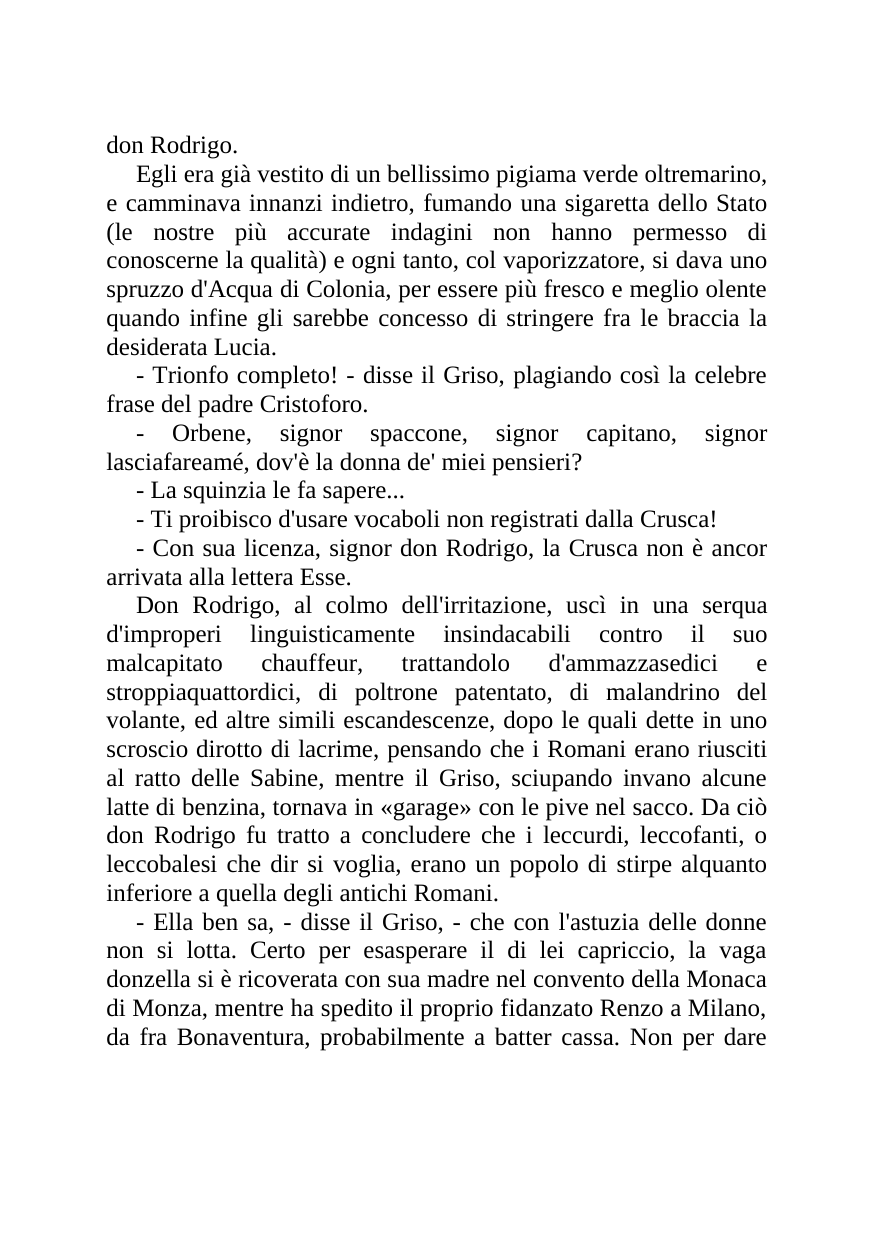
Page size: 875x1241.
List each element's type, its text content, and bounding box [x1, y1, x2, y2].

text - Con sua licenza, signor don Rodrigo, la Crusca non è ancor arrivata alla lettera Esse. [106, 533, 768, 590]
text - Orbene, signor spaccone, signor capitano, signor lasciafareamé, dov'è la donna de' miei pensieri? [106, 418, 768, 475]
text - Ti proibisco d'usare vocaboli non registrati dalla Crusca! [106, 504, 768, 533]
text - La squinzia le fa sapere... [106, 475, 768, 504]
text Don Rodrigo, al colmo dell'irritazione, uscì in una serqua d'improperi linguisticamente insindacabili contro il suo malcapitato chauffeur, trattandolo d'ammazzasedici e stroppiaquattordici, di poltrone patentato, di malandrino del volante, ed altre simili escandescenze, dopo le quali dette in uno scroscio dirotto di lacrime, pensando che i Romani erano riusciti al ratto delle Sabine, mentre il Griso, sciupando invano alcune latte di benzina, tornava in «garage» con le pive nel sacco. Da ciò don Rodrigo fu tratto a concludere che i leccurdi, leccofanti, o leccobalesi che dir si voglia, erano un popolo di stirpe alquanto inferiore a quella degli antichi Romani. [106, 590, 768, 907]
text don Rodrigo. [106, 130, 768, 159]
text - Ella ben sa, - disse il Griso, - che con l'astuzia delle donne non si lotta. Certo per esasperare il di lei capriccio, la vaga donzella si è ricoverata con sua madre nel convento della Monaca di Monza, mentre ha spedito il proprio fidanzato Renzo a Milano, da fra Bonaventura, probabilmente a batter cassa. Non per dare [106, 907, 768, 1050]
text - Trionfo completo! - disse il Griso, plagiando così la celebre frase del padre Cristoforo. [106, 360, 768, 418]
text Egli era già vestito di un bellissimo pigiama verde oltremarino, e camminava innanzi indietro, fumando una sigaretta dello Stato (le nostre più accurate indagini non hanno permesso di conoscerne la qualità) e ogni tanto, col vaporizzatore, si dava uno spruzzo d'Acqua di Colonia, per essere più fresco e meglio olente quando infine gli sarebbe concesso di stringere fra le braccia la desiderata Lucia. [106, 159, 768, 360]
